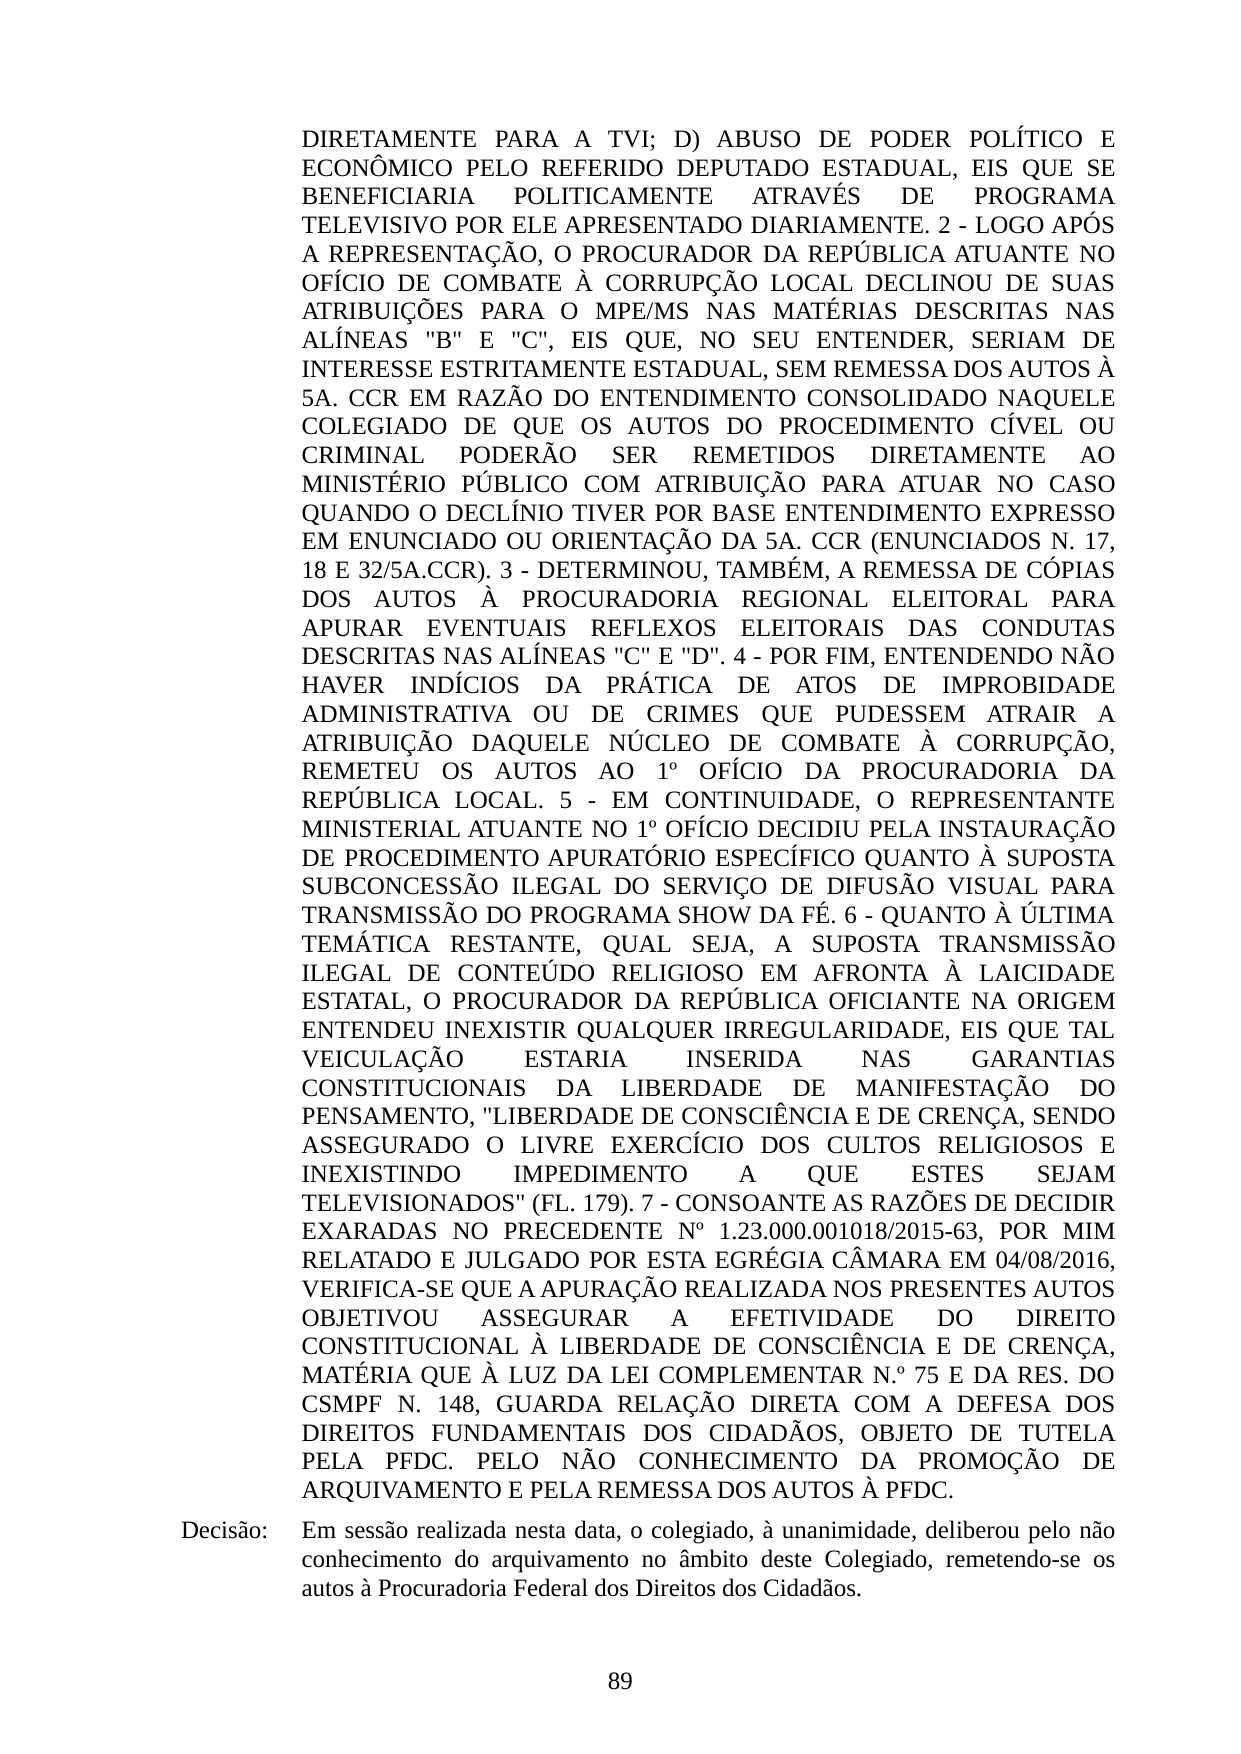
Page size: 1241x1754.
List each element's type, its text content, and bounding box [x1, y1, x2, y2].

table_cell Em sessão realizada nesta data, o colegiado, à unanimidade, deliberou pelo não conhecimento do arquivamento no âmbito deste Colegiado, remetendo-se os autos à Procuradoria Federal dos Direitos dos Cidadãos. [296, 1510, 1122, 1607]
table_cell DIRETAMENTE PARA A TVI; D) ABUSO DE PODER POLÍTICO E ECONÔMICO PELO REFERIDO DEPUTADO ESTADUAL, EIS QUE SE BENEFICIARIA POLITICAMENTE ATRAVÉS DE PROGRAMA TELEVISIVO POR ELE APRESENTADO DIARIAMENTE. 2 - LOGO APÓS A REPRESENTAÇÃO, O PROCURADOR DA REPÚBLICA ATUANTE NO OFÍCIO DE COMBATE À CORRUPÇÃO LOCAL DECLINOU DE SUAS ATRIBUIÇÕES PARA O MPE/MS NAS MATÉRIAS DESCRITAS NAS ALÍNEAS "B" E "C", EIS QUE, NO SEU ENTENDER, SERIAM DE INTERESSE ESTRITAMENTE ESTADUAL, SEM REMESSA DOS AUTOS À 5A. CCR EM RAZÃO DO ENTENDIMENTO CONSOLIDADO NAQUELE COLEGIADO DE QUE OS AUTOS DO PROCEDIMENTO CÍVEL OU CRIMINAL PODERÃO SER REMETIDOS DIRETAMENTE AO MINISTÉRIO PÚBLICO COM ATRIBUIÇÃO PARA ATUAR NO CASO QUANDO O DECLÍNIO TIVER POR BASE ENTENDIMENTO EXPRESSO EM ENUNCIADO OU ORIENTAÇÃO DA 5A. CCR (ENUNCIADOS N. 17, 18 E 32/5A.CCR). 3 - DETERMINOU, TAMBÉM, A REMESSA DE CÓPIAS DOS AUTOS À PROCURADORIA REGIONAL ELEITORAL PARA APURAR EVENTUAIS REFLEXOS ELEITORAIS DAS CONDUTAS DESCRITAS NAS ALÍNEAS "C" E "D". 4 - POR FIM, ENTENDENDO NÃO HAVER INDÍCIOS DA PRÁTICA DE ATOS DE IMPROBIDADE ADMINISTRATIVA OU DE CRIMES QUE PUDESSEM ATRAIR A ATRIBUIÇÃO DAQUELE NÚCLEO DE COMBATE À CORRUPÇÃO, REMETEU OS AUTOS AO 1º OFÍCIO DA PROCURADORIA DA REPÚBLICA LOCAL. 5 - EM CONTINUIDADE, O REPRESENTANTE MINISTERIAL ATUANTE NO 1º OFÍCIO DECIDIU PELA INSTAURAÇÃO DE PROCEDIMENTO APURATÓRIO ESPECÍFICO QUANTO À SUPOSTA SUBCONCESSÃO ILEGAL DO SERVIÇO DE DIFUSÃO VISUAL PARA TRANSMISSÃO DO PROGRAMA SHOW DA FÉ. 6 - QUANTO À ÚLTIMA TEMÁTICA RESTANTE, QUAL SEJA, A SUPOSTA TRANSMISSÃO ILEGAL DE CONTEÚDO RELIGIOSO EM AFRONTA À LAICIDADE ESTATAL, O PROCURADOR DA REPÚBLICA OFICIANTE NA ORIGEM ENTENDEU INEXISTIR QUALQUER IRREGULARIDADE, EIS QUE TAL VEICULAÇÃO ESTARIA INSERIDA NAS GARANTIAS CONSTITUCIONAIS DA LIBERDADE DE MANIFESTAÇÃO DO PENSAMENTO, "LIBERDADE DE CONSCIÊNCIA E DE CRENÇA, SENDO ASSEGURADO O LIVRE EXERCÍCIO DOS CULTOS RELIGIOSOS E INEXISTINDO IMPEDIMENTO A QUE ESTES SEJAM TELEVISIONADOS" (FL. 179). 7 - CONSOANTE AS RAZÕES DE DECIDIR EXARADAS NO PRECEDENTE Nº 1.23.000.001018/2015-63, POR MIM RELATADO E JULGADO POR ESTA EGRÉGIA CÂMARA EM 04/08/2016, VERIFICA-SE QUE A APURAÇÃO REALIZADA NOS PRESENTES AUTOS OBJETIVOU ASSEGURAR A EFETIVIDADE DO DIREITO CONSTITUCIONAL À LIBERDADE DE CONSCIÊNCIA E DE CRENÇA, MATÉRIA QUE À LUZ DA LEI COMPLEMENTAR N.º 75 E DA RES. DO CSMPF N. 148, GUARDA RELAÇÃO DIRETA COM A DEFESA DOS DIREITOS FUNDAMENTAIS DOS CIDADÃOS, OBJETO DE TUTELA PELA PFDC. PELO NÃO CONHECIMENTO DA PROMOÇÃO DE ARQUIVAMENTO E PELA REMESSA DOS AUTOS À PFDC. [296, 118, 1122, 1509]
table_cell [175, 118, 296, 1509]
table_cell [118, 1510, 175, 1607]
table_cell Decisão: [175, 1510, 296, 1607]
table_cell [118, 118, 175, 1509]
